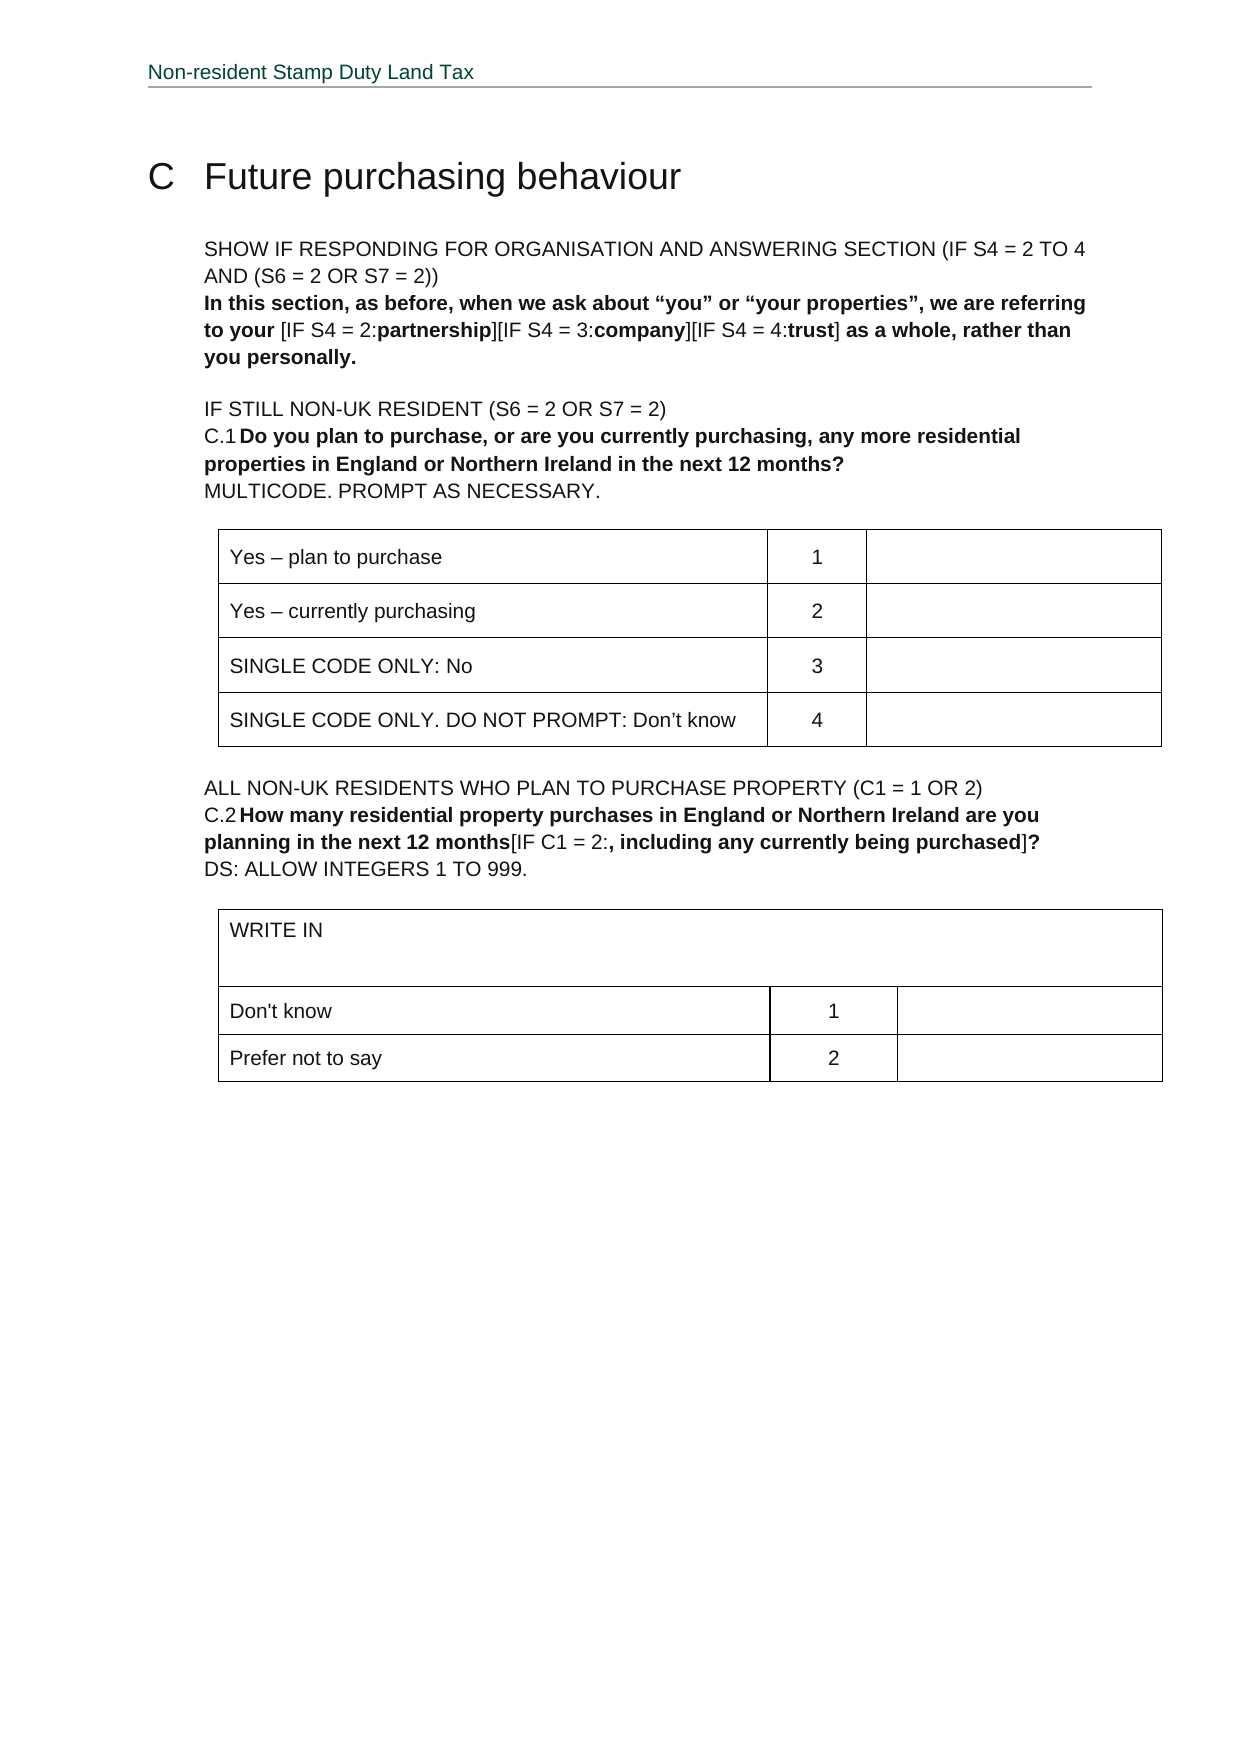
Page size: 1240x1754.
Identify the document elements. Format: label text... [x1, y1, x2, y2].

subtitle IF STILL NON-UK RESIDENT (S6 = 2 OR S7 = 2) [204, 395, 1092, 422]
table_cell 3 [768, 638, 866, 692]
subtitle In this section, as before, when we ask about “you” or “your properties”, we are referring to your [IF S4 = 2:partnership][IF S4 = 3:company][IF S4 = 4:trust] as a whole, rather than you personally. [204, 289, 1092, 370]
table_cell [867, 584, 1161, 637]
list How many residential property purchases in England or Northern Ireland are you planning in the next 12 months[IF C1 = 2:, including any currently being purchased]? [204, 801, 1092, 855]
table_header Yes – plan to purchase [219, 530, 767, 583]
table_cell Yes – currently purchasing [219, 584, 767, 637]
table_cell Don't know [219, 987, 769, 1033]
list Do you plan to purchase, or are you currently purchasing, any more residential properties in England or Northern Ireland in the next 12 months? [204, 422, 1092, 476]
table_cell [898, 1035, 1162, 1081]
table_cell 4 [768, 693, 866, 746]
subtitle all NON-UK RESIDENTS who plan to purchase property (C1 = 1 OR 2) [204, 773, 1092, 801]
table_cell 1 [771, 987, 897, 1033]
table_cell 2 [771, 1035, 897, 1081]
table_cell SINGLE CODE ONLY. DO NOT PROMPT: Don’t know [219, 693, 767, 746]
subtitle SHOW IF RESPONDING FOR ORGANISATION AND ANSWERING SECTION (IF S4 = 2 TO 4 AND (S6 = 2 OR S7 = 2)) [204, 235, 1092, 289]
list Future purchasing behaviour [148, 160, 1092, 197]
subtitle MULTIcode. PROMPT AS NECESSARY. [204, 476, 1092, 503]
table_header WRITE IN [219, 910, 1162, 986]
table_cell Prefer not to say [219, 1035, 769, 1081]
table_cell [867, 693, 1161, 746]
table_cell [867, 638, 1161, 692]
table_cell [898, 987, 1162, 1033]
table_header 1 [768, 530, 866, 583]
subtitle DS: ALLOW INTEGERS 1 TO 999. [204, 855, 1092, 882]
table_cell SINGLE CODE ONLY: No [219, 638, 767, 692]
table_header [867, 530, 1161, 583]
table_cell 2 [768, 584, 866, 637]
